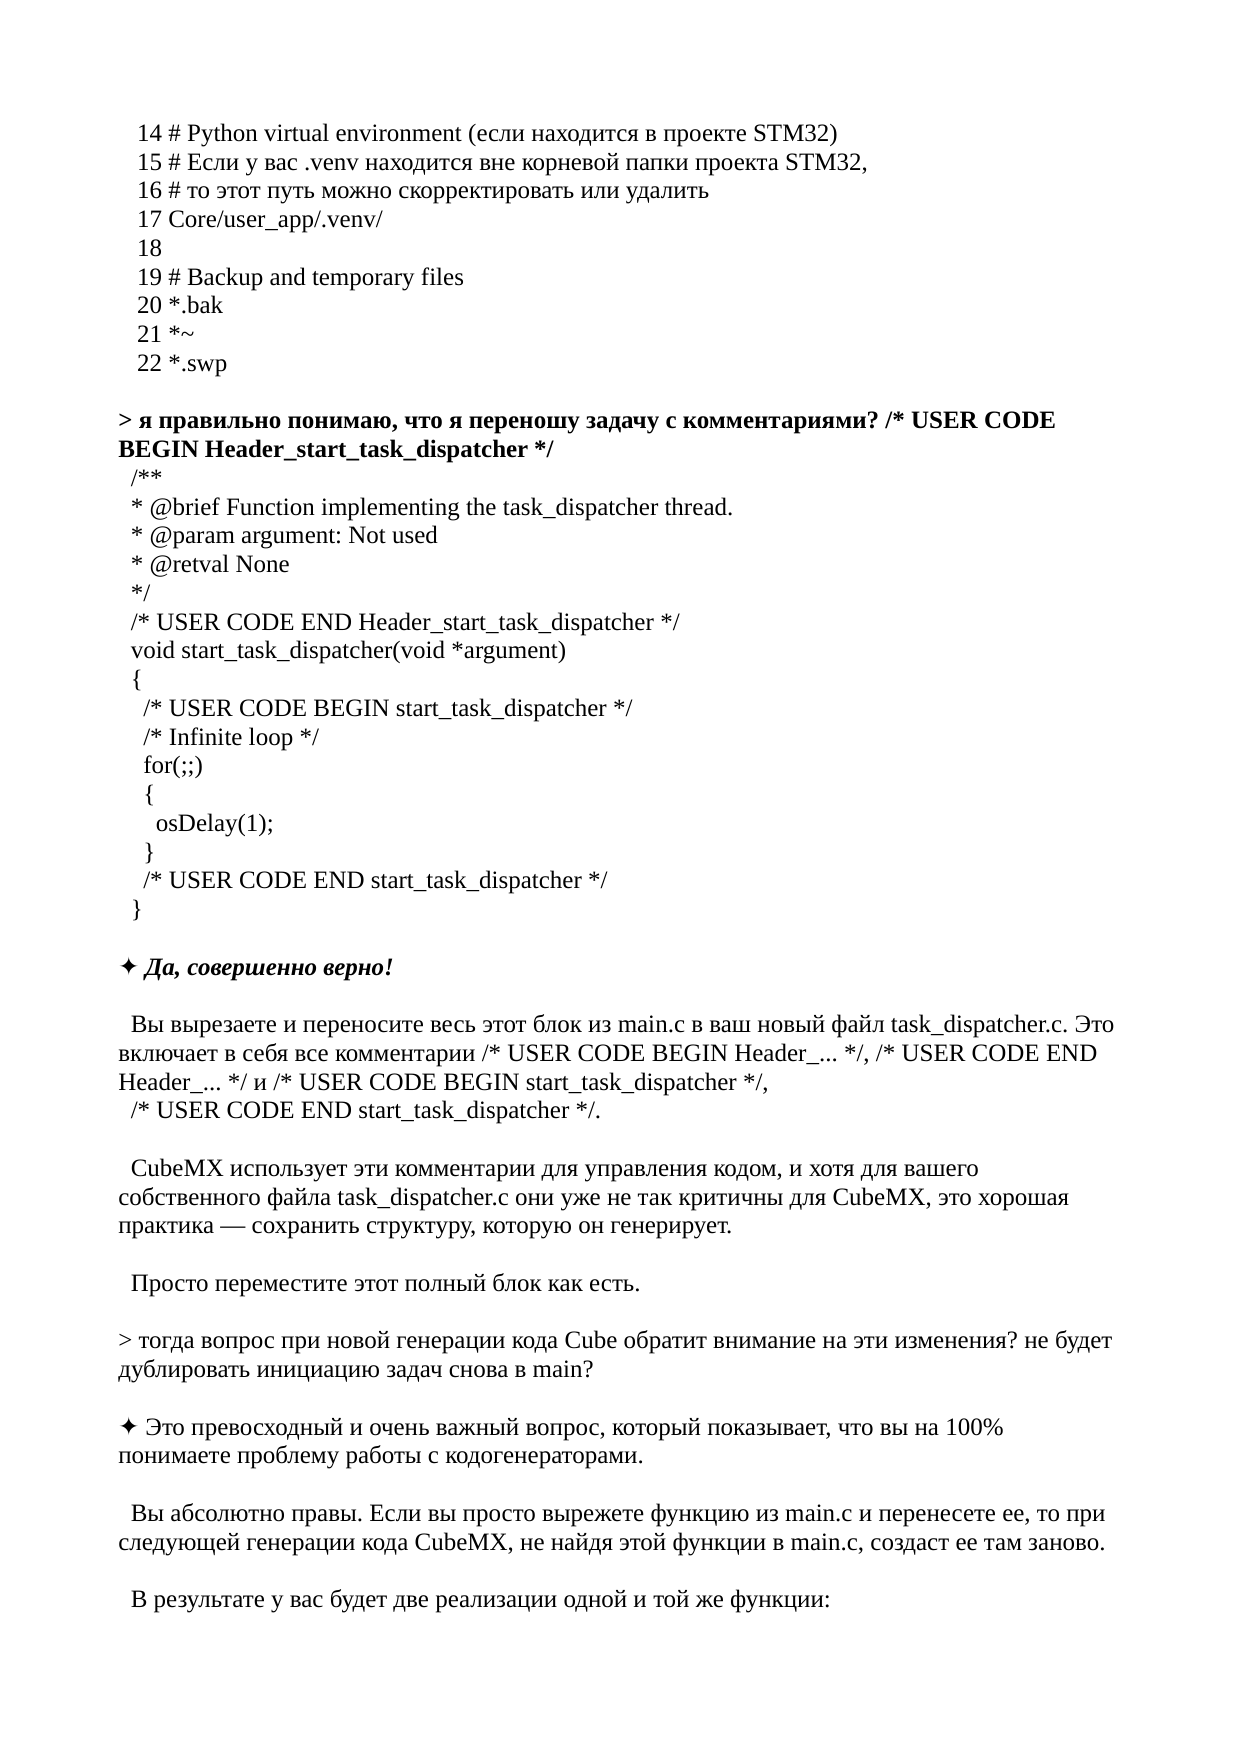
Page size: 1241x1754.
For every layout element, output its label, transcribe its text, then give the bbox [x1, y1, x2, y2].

text /* USER CODE END start_task_dispatcher */ [118, 866, 1122, 894]
text */ [118, 578, 1122, 607]
text /* USER CODE BEGIN start_task_dispatcher */ [118, 693, 1122, 722]
text /* Infinite loop */ [118, 722, 1122, 751]
text CubeMX использует эти комментарии для управления кодом, и хотя для вашего собственного файла task_dispatcher.c они уже не так критичны для CubeMX, это хорошая практика — сохранить структуру, которую он генерирует. [118, 1153, 1122, 1239]
text 16 # то этот путь можно скорректировать или удалить [118, 176, 1122, 204]
text ✦ Это превосходный и очень важный вопрос, который показывает, что вы на 100% понимаете проблему работы с кодогенераторами. [118, 1412, 1122, 1469]
text } [118, 837, 1122, 866]
text > я правильно понимаю, что я переношу задачу с комментариями? /* USER CODE BEGIN Header_start_task_dispatcher */ [118, 406, 1122, 463]
text > тогда вопрос при новой генерации кода Cube обратит внимание на эти изменения? не будет дублировать инициацию задач снова в main? [118, 1326, 1122, 1383]
text 20 *.bak [118, 291, 1122, 319]
text ✦ Да, совершенно верно! [118, 952, 1122, 981]
text Просто переместите этот полный блок как есть. [118, 1268, 1122, 1297]
text 14 # Python virtual environment (если находится в проекте STM32) [118, 118, 1122, 147]
text В результате у вас будет две реализации одной и той же функции: [118, 1584, 1122, 1613]
text for(;;) [118, 751, 1122, 779]
text 22 *.swp [118, 348, 1122, 377]
text 17 Core/user_app/.venv/ [118, 204, 1122, 233]
text 18 [118, 233, 1122, 262]
text { [118, 664, 1122, 693]
text } [118, 894, 1122, 923]
text /** [118, 463, 1122, 492]
text /* USER CODE END start_task_dispatcher */. [118, 1096, 1122, 1124]
text void start_task_dispatcher(void *argument) [118, 636, 1122, 664]
text Вы абсолютно правы. Если вы просто вырежете функцию из main.c и перенесете ее, то при следующей генерации кода CubeMX, не найдя этой функции в main.c, создаст ее там заново. [118, 1498, 1122, 1556]
text * @brief Function implementing the task_dispatcher thread. [118, 492, 1122, 521]
text * @retval None [118, 549, 1122, 578]
text 15 # Если у вас .venv находится вне корневой папки проекта STM32, [118, 147, 1122, 176]
text Вы вырезаете и переносите весь этот блок из main.c в ваш новый файл task_dispatcher.c. Это включает в себя все комментарии /* USER CODE BEGIN Header_... */, /* USER CODE END Header_... */ и /* USER CODE BEGIN start_task_dispatcher */, [118, 1009, 1122, 1096]
text { [118, 779, 1122, 808]
text osDelay(1); [118, 808, 1122, 837]
text /* USER CODE END Header_start_task_dispatcher */ [118, 607, 1122, 636]
text * @param argument: Not used [118, 521, 1122, 549]
text 19 # Backup and temporary files [118, 262, 1122, 291]
text 21 *~ [118, 319, 1122, 348]
